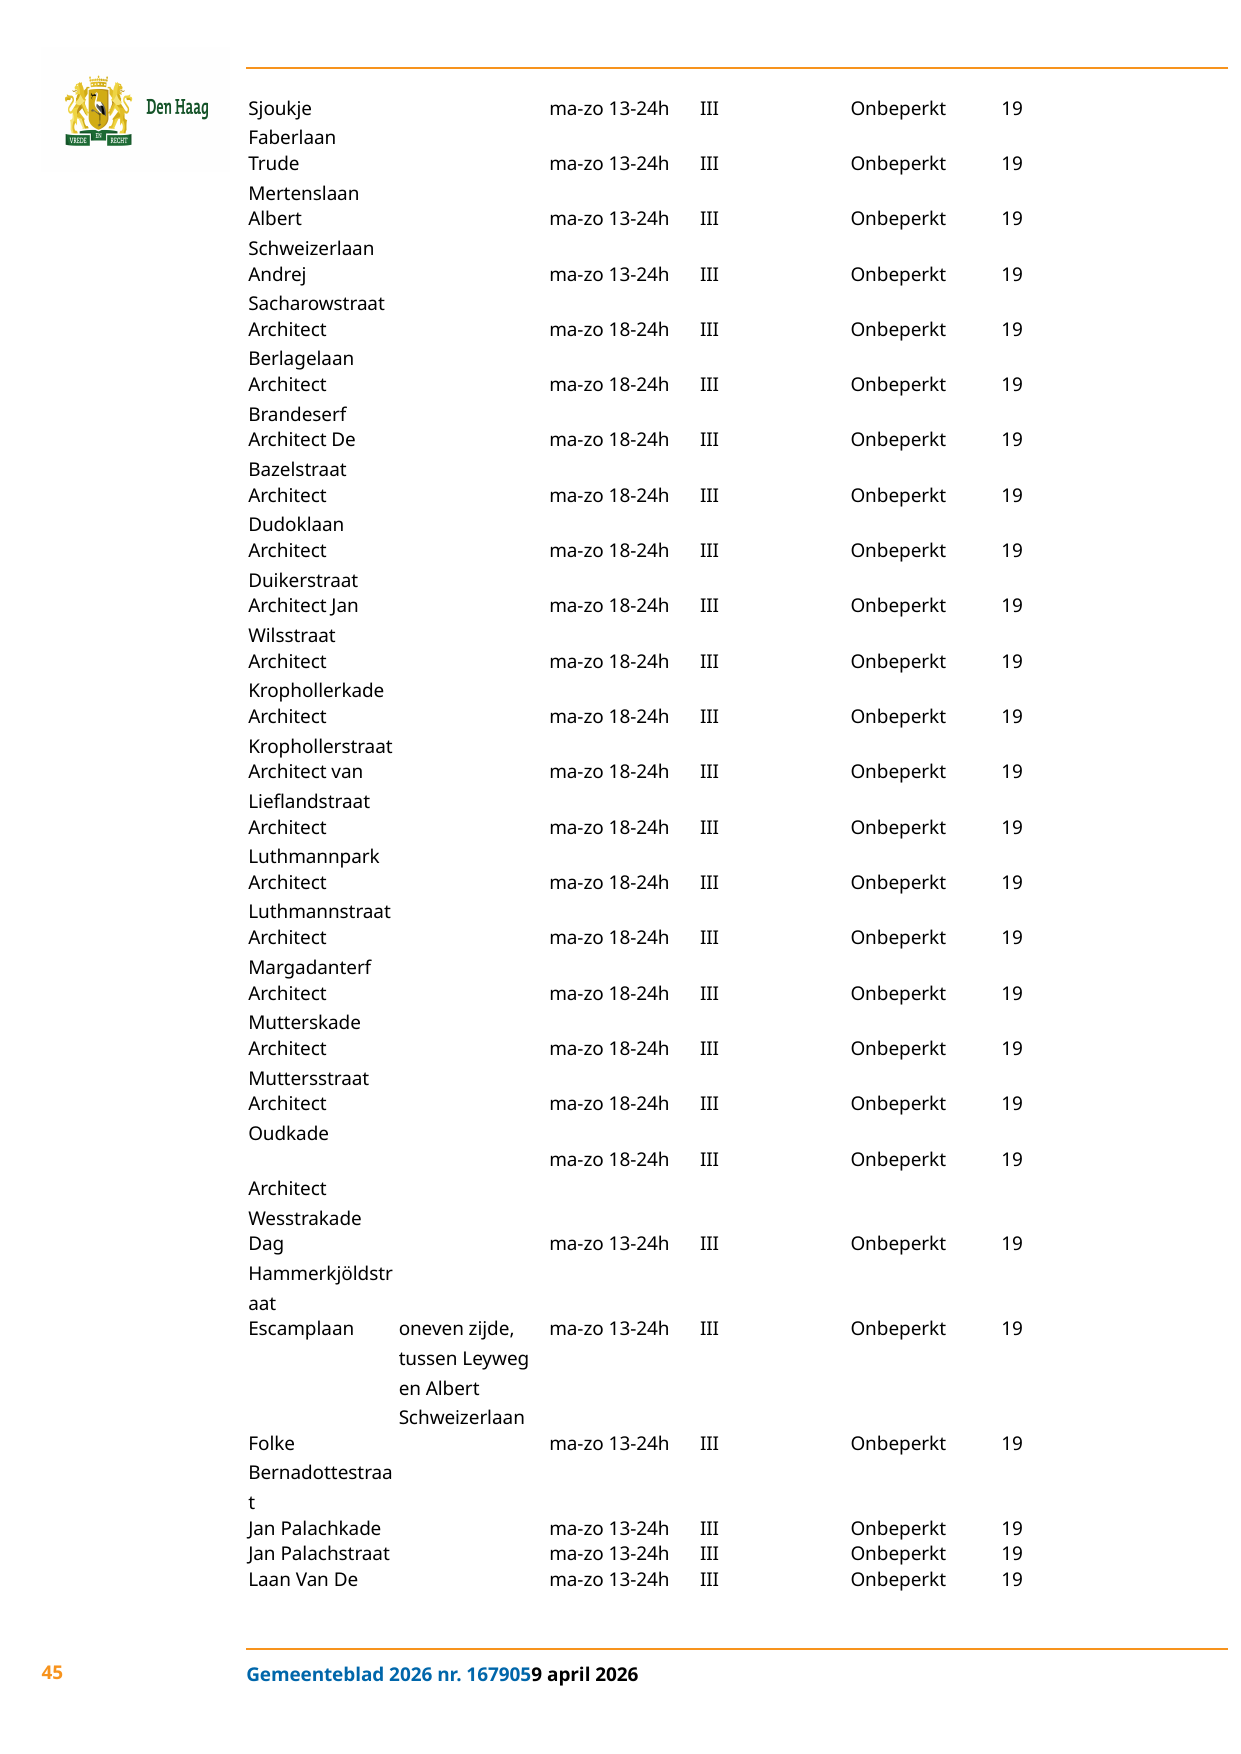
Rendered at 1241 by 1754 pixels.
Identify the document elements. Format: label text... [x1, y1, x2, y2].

table_cell 19 [1001, 814, 1152, 869]
table_cell 19 [1001, 1316, 1152, 1430]
table_cell ma-zo 18-24h [549, 482, 700, 537]
table_cell 19 [1001, 205, 1152, 261]
table_cell [399, 759, 549, 814]
table_cell Onbeperkt [850, 814, 1001, 869]
table_cell Onbeperkt [850, 648, 1001, 703]
table_cell Architect Luthmannpark [248, 814, 398, 869]
table_cell ma-zo 18-24h [549, 759, 700, 814]
table_cell [399, 1430, 549, 1515]
table_cell 19 [1001, 593, 1152, 648]
table_cell ma-zo 13-24h [549, 1566, 700, 1592]
table_cell Folke Bernadottestraat [248, 1430, 398, 1515]
table_cell ma-zo 13-24h [549, 1316, 700, 1430]
table_cell Architect Mutterskade [248, 980, 398, 1035]
table_cell Onbeperkt [850, 980, 1001, 1035]
table_cell III [700, 1146, 850, 1231]
table_cell ma-zo 18-24h [549, 869, 700, 924]
table_cell ma-zo 18-24h [549, 537, 700, 593]
table_cell III [700, 1035, 850, 1090]
table_cell III [700, 925, 850, 980]
table_cell Architect Brandeserf [248, 371, 398, 427]
table_cell Escamplaan [248, 1316, 398, 1430]
table_cell ma-zo 13-24h [549, 95, 700, 150]
table_cell III [700, 814, 850, 869]
table_cell Onbeperkt [850, 205, 1001, 261]
table_cell Onbeperkt [850, 1146, 1001, 1231]
table_cell III [700, 759, 850, 814]
table_cell 19 [1001, 482, 1152, 537]
table_cell Onbeperkt [850, 1035, 1001, 1090]
table_cell Onbeperkt [850, 869, 1001, 924]
table_cell Onbeperkt [850, 1515, 1001, 1541]
table_cell Onbeperkt [850, 1541, 1001, 1566]
table_cell III [700, 1316, 850, 1430]
table_cell [399, 482, 549, 537]
table_cell ma-zo 18-24h [549, 814, 700, 869]
table_cell Architect Jan Wilsstraat [248, 593, 398, 648]
table_cell [399, 261, 549, 316]
table_cell 19 [1001, 1566, 1152, 1592]
table_cell Onbeperkt [850, 427, 1001, 482]
table_cell Onbeperkt [850, 150, 1001, 205]
table_cell ma-zo 18-24h [549, 1090, 700, 1146]
table_cell Onbeperkt [850, 593, 1001, 648]
table_cell [399, 1146, 549, 1231]
table_cell III [700, 980, 850, 1035]
table_cell III [700, 316, 850, 371]
table_cell III [700, 95, 850, 150]
table_cell [399, 703, 549, 758]
table_cell 19 [1001, 703, 1152, 758]
table_cell Onbeperkt [850, 261, 1001, 316]
table_cell oneven zijde, tussen Leyweg en Albert Schweizerlaan [399, 1316, 549, 1430]
table_cell Onbeperkt [850, 1231, 1001, 1316]
table_cell Onbeperkt [850, 95, 1001, 150]
table_cell Architect Muttersstraat [248, 1035, 398, 1090]
table_cell 19 [1001, 150, 1152, 205]
table_cell III [700, 869, 850, 924]
table_cell Onbeperkt [850, 1430, 1001, 1515]
table_cell III [700, 1231, 850, 1316]
table_cell 19 [1001, 261, 1152, 316]
table_cell III [700, 1430, 850, 1515]
table_cell Architect Margadanterf [248, 925, 398, 980]
table_cell ma-zo 18-24h [549, 427, 700, 482]
table_cell ma-zo 13-24h [549, 1515, 700, 1541]
table_cell 19 [1001, 1541, 1152, 1566]
table_cell Architect Duikerstraat [248, 537, 398, 593]
table_cell Architect Wesstrakade [248, 1146, 398, 1231]
table_cell III [700, 205, 850, 261]
table_cell [399, 316, 549, 371]
table_cell Architect Krophollerstraat [248, 703, 398, 758]
table_cell ma-zo 13-24h [549, 1430, 700, 1515]
table_cell [399, 427, 549, 482]
table_cell III [700, 593, 850, 648]
table_cell ma-zo 13-24h [549, 205, 700, 261]
table_cell Architect Berlagelaan [248, 316, 398, 371]
table_cell ma-zo 18-24h [549, 316, 700, 371]
table_cell 19 [1001, 371, 1152, 427]
table_cell 19 [1001, 1515, 1152, 1541]
table_cell 19 [1001, 869, 1152, 924]
table_cell III [700, 1566, 850, 1592]
table_cell ma-zo 13-24h [549, 150, 700, 205]
table_cell 19 [1001, 1430, 1152, 1515]
table_cell [399, 95, 549, 150]
table_cell 19 [1001, 759, 1152, 814]
table_cell [399, 869, 549, 924]
table_cell 19 [1001, 925, 1152, 980]
table_cell 19 [1001, 1146, 1152, 1231]
table_cell III [700, 1541, 850, 1566]
table_cell Onbeperkt [850, 537, 1001, 593]
table_cell ma-zo 18-24h [549, 593, 700, 648]
table_cell 19 [1001, 1231, 1152, 1316]
table_cell [399, 1035, 549, 1090]
table_cell ma-zo 18-24h [549, 703, 700, 758]
table_cell Laan Van De [248, 1566, 398, 1592]
table_cell ma-zo 18-24h [549, 1146, 700, 1231]
picture [41, 47, 231, 172]
table_cell Sjoukje Faberlaan [248, 95, 398, 150]
table_cell Trude Mertenslaan [248, 150, 398, 205]
table_cell Onbeperkt [850, 925, 1001, 980]
table_cell [399, 1515, 549, 1541]
table_cell Onbeperkt [850, 1090, 1001, 1146]
table_cell III [700, 150, 850, 205]
table_cell [399, 814, 549, 869]
table_cell Onbeperkt [850, 316, 1001, 371]
table_cell III [700, 427, 850, 482]
table_cell 19 [1001, 427, 1152, 482]
table_cell Architect Oudkade [248, 1090, 398, 1146]
table_cell Dag Hammerkjöldstraat [248, 1231, 398, 1316]
table_cell Onbeperkt [850, 759, 1001, 814]
table_cell 19 [1001, 1035, 1152, 1090]
table_cell ma-zo 18-24h [549, 925, 700, 980]
table_cell III [700, 1515, 850, 1541]
table_cell [399, 537, 549, 593]
table_cell Onbeperkt [850, 703, 1001, 758]
table_cell III [700, 371, 850, 427]
table_cell [399, 980, 549, 1035]
table_cell Onbeperkt [850, 482, 1001, 537]
table_cell ma-zo 18-24h [549, 648, 700, 703]
table_cell [399, 925, 549, 980]
table_cell 19 [1001, 95, 1152, 150]
table_cell 19 [1001, 537, 1152, 593]
table_cell ma-zo 13-24h [549, 1231, 700, 1316]
table_cell Onbeperkt [850, 371, 1001, 427]
table_cell III [700, 703, 850, 758]
table_cell Architect van Lieflandstraat [248, 759, 398, 814]
table_cell III [700, 648, 850, 703]
table_cell 19 [1001, 316, 1152, 371]
table_cell III [700, 482, 850, 537]
table_cell Architect De Bazelstraat [248, 427, 398, 482]
table_cell [399, 1231, 549, 1316]
table_cell [399, 1541, 549, 1566]
table_cell Andrej Sacharowstraat [248, 261, 398, 316]
table_cell III [700, 261, 850, 316]
table_cell [399, 648, 549, 703]
table_cell III [700, 537, 850, 593]
table_cell Onbeperkt [850, 1316, 1001, 1430]
table_cell [399, 205, 549, 261]
table_cell [399, 150, 549, 205]
table_cell [399, 1090, 549, 1146]
table_cell Albert Schweizerlaan [248, 205, 398, 261]
table_cell Jan Palachkade [248, 1515, 398, 1541]
table_cell III [700, 1090, 850, 1146]
table_cell [399, 1566, 549, 1592]
table_cell ma-zo 13-24h [549, 261, 700, 316]
table_cell ma-zo 18-24h [549, 371, 700, 427]
table_cell ma-zo 18-24h [549, 1035, 700, 1090]
table_cell 19 [1001, 648, 1152, 703]
table_cell [399, 593, 549, 648]
table_cell Architect Luthmannstraat [248, 869, 398, 924]
table_cell [399, 371, 549, 427]
table_cell ma-zo 13-24h [549, 1541, 700, 1566]
table_cell Jan Palachstraat [248, 1541, 398, 1566]
table_cell Architect Krophollerkade [248, 648, 398, 703]
table_cell Onbeperkt [850, 1566, 1001, 1592]
table_cell ma-zo 18-24h [549, 980, 700, 1035]
table_cell 19 [1001, 980, 1152, 1035]
table_cell 19 [1001, 1090, 1152, 1146]
table_cell Architect Dudoklaan [248, 482, 398, 537]
